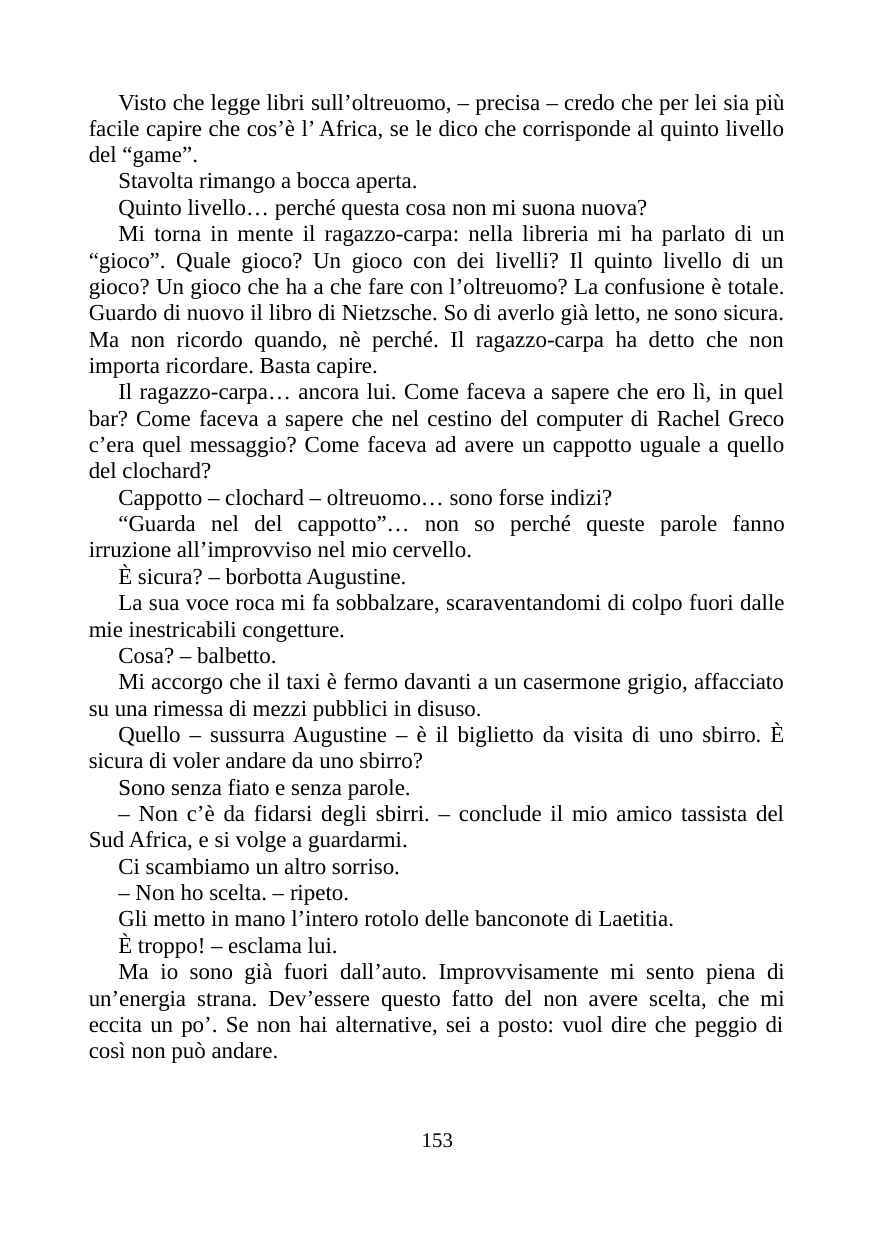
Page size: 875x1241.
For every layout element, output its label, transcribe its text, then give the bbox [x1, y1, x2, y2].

text Gli metto in mano l’intero rotolo delle banconote di Laetitia. [88, 906, 786, 932]
text È sicura? – borbotta Augustine. [88, 563, 786, 589]
text Mi accorgo che il taxi è fermo davanti a un casermone grigio, affacciato su una rimessa di mezzi pubblici in disuso. [88, 668, 786, 721]
text È troppo! – esclama lui. [88, 932, 786, 958]
text Stavolta rimango a bocca aperta. [88, 168, 786, 194]
text Ci scambiamo un altro sorriso. [88, 853, 786, 879]
text – Non ho scelta. – ripeto. [88, 879, 786, 906]
text Il ragazzo-carpa… ancora lui. Come faceva a sapere che ero lì, in quel bar? Come faceva a sapere che nel cestino del computer di Rachel Greco c’era quel messaggio? Come faceva ad avere un cappotto uguale a quello del clochard? [88, 378, 786, 484]
text Sono senza fiato e senza parole. [88, 774, 786, 800]
text Cappotto – clochard – oltreuomo… sono forse indizi? [88, 484, 786, 510]
text Ma io sono già fuori dall’auto. Improvvisamente mi sento piena di un’energia strana. Dev’essere questo fatto del non avere scelta, che mi eccita un po’. Se non hai alternative, sei a posto: vuol dire che peggio di così non può andare. [88, 958, 786, 1064]
text Visto che legge libri sull’oltreuomo, – precisa – credo che per lei sia più facile capire che cos’è l’ Africa, se le dico che corrisponde al quinto livello del “game”. [88, 88, 786, 168]
text Mi torna in mente il ragazzo-carpa: nella libreria mi ha parlato di un “gioco”. Quale gioco? Un gioco con dei livelli? Il quinto livello di un gioco? Un gioco che ha a che fare con l’oltreuomo? La confusione è totale. Guardo di nuovo il libro di Nietzsche. So di averlo già letto, ne sono sicura. Ma non ricordo quando, nè perché. Il ragazzo-carpa ha detto che non importa ricordare. Basta capire. [88, 220, 786, 378]
text Quello – sussurra Augustine – è il biglietto da visita di uno sbirro. È sicura di voler andare da uno sbirro? [88, 721, 786, 774]
text “Guarda nel del cappotto”… non so perché queste parole fanno irruzione all’improvviso nel mio cervello. [88, 510, 786, 563]
text Cosa? – balbetto. [88, 642, 786, 668]
text La sua voce roca mi fa sobbalzare, scaraventandomi di colpo fuori dalle mie inestricabili congetture. [88, 589, 786, 642]
text Quinto livello… perché questa cosa non mi suona nuova? [88, 194, 786, 220]
text – Non c’è da fidarsi degli sbirri. – conclude il mio amico tassista del Sud Africa, e si volge a guardarmi. [88, 800, 786, 853]
